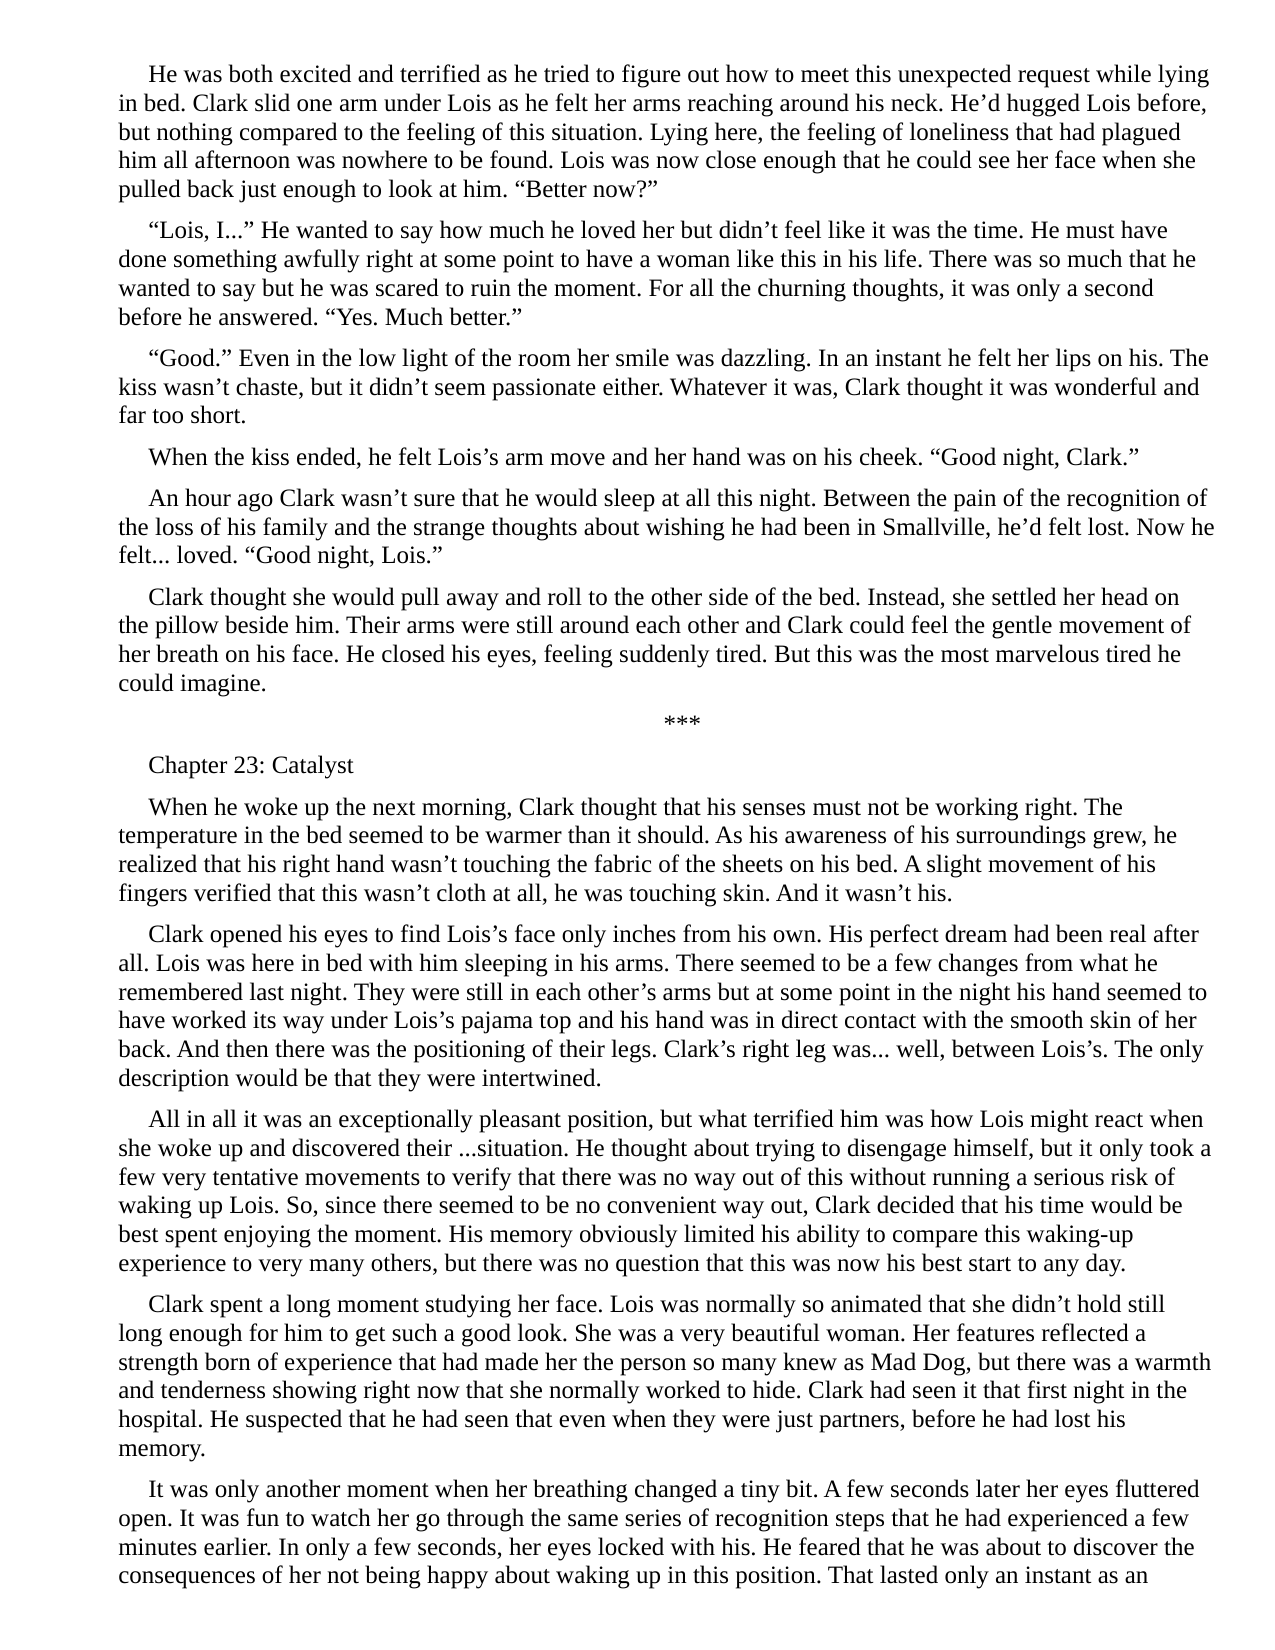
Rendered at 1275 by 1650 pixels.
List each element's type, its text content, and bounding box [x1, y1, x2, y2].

text When he woke up the next morning, Clark thought that his senses must not be working right. The temperature in the bed seemed to be warmer than it should. As his awareness of his surroundings grew, he realized that his right hand wasn’t touching the fabric of the sheets on his bed. A slight movement of his fingers verified that this wasn’t cloth at all, he was touching skin. And it wasn’t his. [118, 792, 1216, 907]
text “Good.” Even in the low light of the room her smile was dazzling. In an instant he felt her lips on his. The kiss wasn’t chaste, but it didn’t seem passionate either. Whatever it was, Clark thought it was wonderful and far too short. [118, 343, 1216, 429]
text Clark spent a long moment studying her face. Lois was normally so animated that she didn’t hold still long enough for him to get such a good look. She was a very beautiful woman. Her features reflected a strength born of experience that had made her the person so many knew as Mad Dog, but there was a warmth and tenderness showing right now that she normally worked to hide. Clark had seen it that first night in the hospital. He suspected that he had seen that even when they were just partners, before he had lost his memory. [118, 1289, 1216, 1462]
text All in all it was an exceptionally pleasant position, but what terrified him was how Lois might react when she woke up and discovered their ...situation. He thought about trying to disengage himself, but it only took a few very tentative movements to verify that there was no way out of this without running a serious risk of waking up Lois. So, since there seemed to be no convenient way out, Clark decided that his time would be best spent enjoying the moment. His memory obviously limited his ability to compare this waking-up experience to very many others, but there was no question that this was now his best start to any day. [118, 1104, 1216, 1277]
text It was only another moment when her breathing changed a tiny bit. A few seconds later her eyes fluttered open. It was fun to watch her go through the same series of recognition steps that he had experienced a few minutes earlier. In only a few seconds, her eyes locked with his. He feared that he was about to discover the consequences of her not being happy about waking up in this position. That lasted only an instant as an [118, 1474, 1216, 1589]
text Chapter 23: Catalyst [118, 750, 1216, 779]
text An hour ago Clark wasn’t sure that he would sleep at all this night. Between the pain of the recognition of the loss of his family and the strange thoughts about wishing he had been in Smallville, he’d felt lost. Now he felt... loved. “Good night, Lois.” [118, 483, 1216, 569]
text When the kiss ended, he felt Lois’s arm move and her hand was on his cheek. “Good night, Clark.” [118, 442, 1216, 470]
text “Lois, I...” He wanted to say how much he loved her but didn’t feel like it was the time. He must have done something awfully right at some point to have a woman like this in his life. There was so much that he wanted to say but he was scared to ruin the moment. For all the churning thoughts, it was only a second before he answered. “Yes. Much better.” [118, 215, 1216, 330]
text He was both excited and terrified as he tried to figure out how to meet this unexpected request while lying in bed. Clark slid one arm under Lois as he felt her arms reaching around his neck. He’d hugged Lois before, but nothing compared to the feeling of this situation. Lying here, the feeling of loneliness that had plagued him all afternoon was nowhere to be found. Lois was now close enough that he could see her face when she pulled back just enough to look at him. “Better now?” [118, 59, 1216, 203]
text Clark thought she would pull away and roll to the other side of the bed. Instead, she settled her head on the pillow beside him. Their arms were still around each other and Clark could feel the gentle movement of her breath on his face. He closed his eyes, feeling suddenly tired. But this was the most marvelous tired he could imagine. [118, 582, 1216, 697]
text *** [118, 709, 1216, 738]
text Clark opened his eyes to find Lois’s face only inches from his own. His perfect dream had been real after all. Lois was here in bed with him sleeping in his arms. There seemed to be a few changes from what he remembered last night. They were still in each other’s arms but at some point in the night his hand seemed to have worked its way under Lois’s pajama top and his hand was in direct contact with the smooth skin of her back. And then there was the positioning of their legs. Clark’s right leg was... well, between Lois’s. The only description would be that they were intertwined. [118, 919, 1216, 1092]
